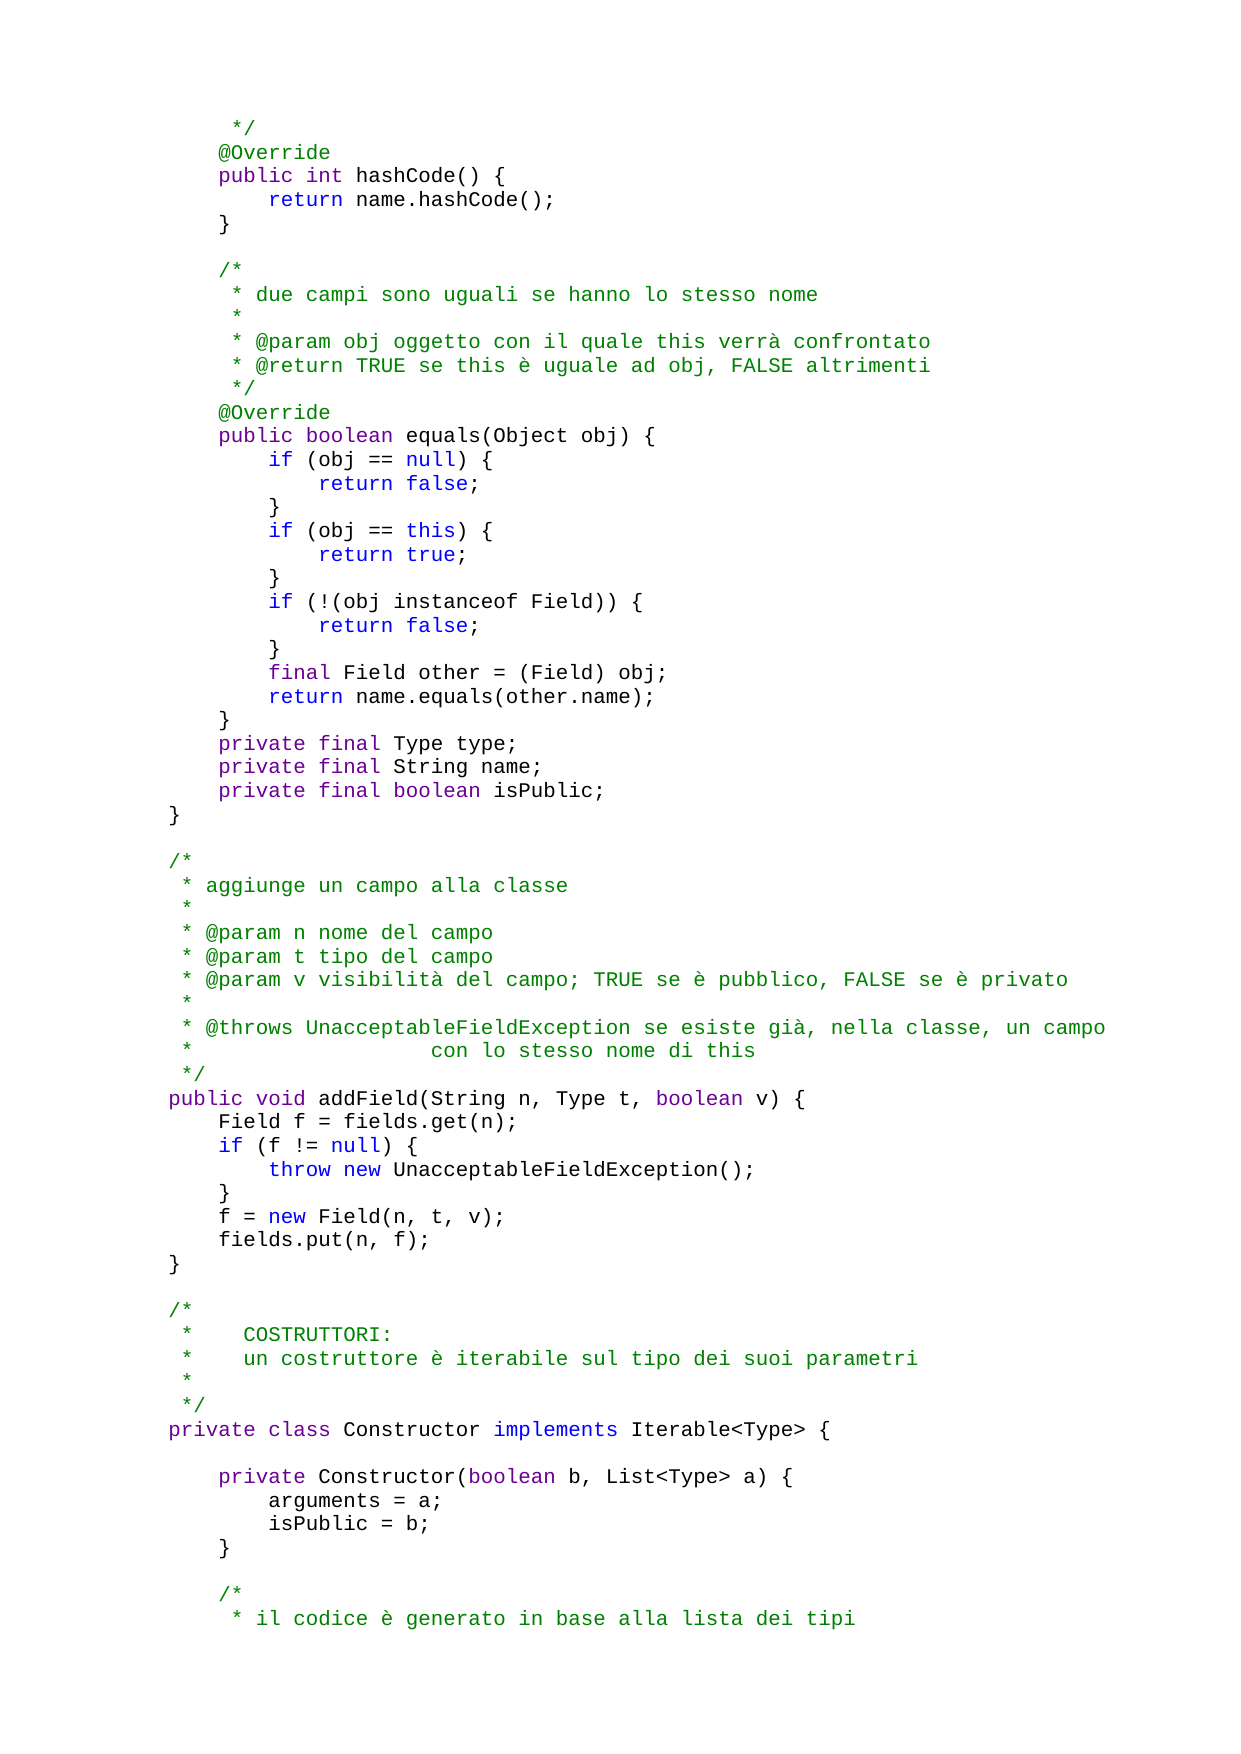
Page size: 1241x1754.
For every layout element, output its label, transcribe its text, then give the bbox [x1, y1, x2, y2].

text * [118, 898, 1123, 922]
text * @param t tipo del campo [118, 946, 1123, 969]
text /* [118, 851, 1123, 875]
text return false; [118, 615, 1123, 638]
text public void addField(String n, Type t, boolean v) { [118, 1088, 1123, 1111]
text return name.hashCode(); [118, 189, 1123, 213]
text return name.equals(other.name); [118, 686, 1123, 709]
text * aggiunge un campo alla classe [118, 875, 1123, 898]
text private final String name; [118, 757, 1123, 780]
text } [118, 709, 1123, 733]
text final Field other = (Field) obj; [118, 662, 1123, 686]
text * con lo stesso nome di this [118, 1040, 1123, 1064]
text * [118, 993, 1123, 1017]
text private Constructor(boolean b, List<Type> a) { [118, 1466, 1123, 1489]
text return false; [118, 473, 1123, 496]
text return true; [118, 544, 1123, 567]
text * COSTRUTTORI: [118, 1324, 1123, 1348]
text } [118, 1253, 1123, 1277]
text public int hashCode() { [118, 165, 1123, 189]
text @Override [118, 402, 1123, 426]
text * [118, 307, 1123, 331]
text arguments = a; [118, 1489, 1123, 1513]
text } [118, 1182, 1123, 1206]
text * @return TRUE se this è uguale ad obj, FALSE altrimenti [118, 354, 1123, 378]
text * un costruttore è iterabile sul tipo dei suoi parametri [118, 1348, 1123, 1371]
text */ [118, 1395, 1123, 1419]
text */ [118, 378, 1123, 402]
text private final Type type; [118, 733, 1123, 757]
text if (f != null) { [118, 1135, 1123, 1158]
text } [118, 496, 1123, 520]
text private final boolean isPublic; [118, 780, 1123, 804]
text * [118, 1371, 1123, 1395]
text /* [118, 1584, 1123, 1608]
text isPublic = b; [118, 1513, 1123, 1537]
text Field f = fields.get(n); [118, 1111, 1123, 1135]
text * @param obj oggetto con il quale this verrà confrontato [118, 331, 1123, 354]
text if (!(obj instanceof Field)) { [118, 591, 1123, 615]
text } [118, 213, 1123, 236]
text f = new Field(n, t, v); [118, 1206, 1123, 1229]
text * @param n nome del campo [118, 922, 1123, 946]
text throw new UnacceptableFieldException(); [118, 1158, 1123, 1182]
text */ [118, 1064, 1123, 1088]
text fields.put(n, f); [118, 1229, 1123, 1253]
text * due campi sono uguali se hanno lo stesso nome [118, 284, 1123, 307]
text /* [118, 260, 1123, 284]
text if (obj == this) { [118, 520, 1123, 544]
text } [118, 638, 1123, 662]
text public boolean equals(Object obj) { [118, 426, 1123, 449]
text /* [118, 1300, 1123, 1324]
text * @throws UnacceptableFieldException se esiste già, nella classe, un campo [118, 1017, 1123, 1040]
text * @param v visibilità del campo; TRUE se è pubblico, FALSE se è privato [118, 969, 1123, 993]
text } [118, 1537, 1123, 1561]
text private class Constructor implements Iterable<Type> { [118, 1419, 1123, 1442]
text */ [118, 118, 1123, 142]
text } [118, 567, 1123, 591]
text } [118, 804, 1123, 827]
text * il codice è generato in base alla lista dei tipi [118, 1608, 1123, 1631]
text if (obj == null) { [118, 449, 1123, 473]
text @Override [118, 142, 1123, 165]
